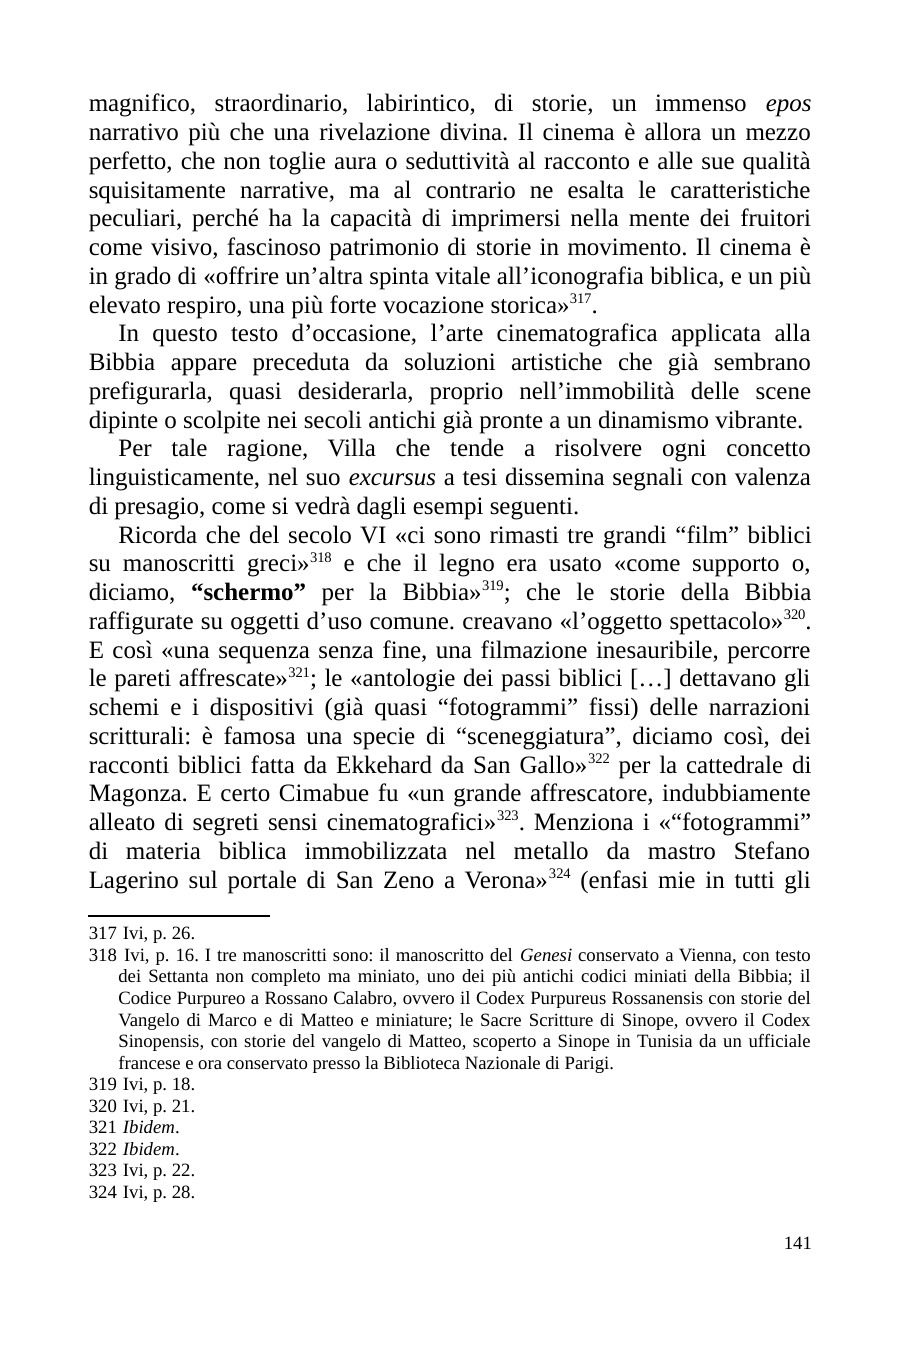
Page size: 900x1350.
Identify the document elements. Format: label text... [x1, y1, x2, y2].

text Ivi, p. 26. [88, 922, 811, 944]
text Ricorda che del secolo VI «ci sono rimasti tre grandi “film” biblici su manoscritti greci» e che il legno era usato «come supporto o, diciamo, “schermo” per la Bibbia»; che le storie della Bibbia raffigurate su oggetti d’uso comune. creavano «l’oggetto spettacolo». E così «una sequenza senza fine, una filmazione inesauribile, percorre le pareti affrescate»; le «antologie dei passi biblici […] dettavano gli schemi e i dispositivi (già quasi “fotogrammi” fissi) delle narrazioni scritturali: è famosa una specie di “sceneggiatura”, diciamo così, dei racconti biblici fatta da Ekkehard da San Gallo» per la cattedrale di Magonza. E certo Cimabue fu «un grande affrescatore, indubbiamente alleato di segreti sensi cinematografici». Menziona i «“fotogrammi” di materia biblica immobilizzata nel metallo da mastro Stefano Lagerino sul portale di San Zeno a Verona» (enfasi mie in tutti gli [88, 520, 811, 893]
text Ivi, p. 18. [88, 1073, 811, 1095]
text Ivi, p. 28. [88, 1181, 811, 1202]
text Ibidem. [88, 1138, 811, 1159]
text Ivi, p. 16. I tre manoscritti sono: il manoscritto del Genesi conservato a Vienna, con testo dei Settanta non completo ma miniato, uno dei più antichi codici miniati della Bibbia; il Codice Purpureo a Rossano Calabro, ovvero il Codex Purpureus Rossanensis con storie del Vangelo di Marco e di Matteo e miniature; le Sacre Scritture di Sinope, ovvero il Codex Sinopensis, con storie del vangelo di Matteo, scoperto a Sinope in Tunisia da un ufficiale francese e ora conservato presso la Biblioteca Nazionale di Parigi. [88, 944, 811, 1073]
text Ivi, p. 21. [88, 1095, 811, 1116]
text Ibidem. [88, 1116, 811, 1138]
text Ivi, p. 22. [88, 1159, 811, 1181]
text Per tale ragione, Villa che tende a risolvere ogni concetto linguisticamente, nel suo excursus a tesi dissemina segnali con valenza di presagio, come si vedrà dagli esempi seguenti. [88, 433, 811, 520]
text magnifico, straordinario, labirintico, di storie, un immenso epos narrativo più che una rivelazione divina. Il cinema è allora un mezzo perfetto, che non toglie aura o seduttività al racconto e alle sue qualità squisitamente narrative, ma al contrario ne esalta le caratteristiche peculiari, perché ha la capacità di imprimersi nella mente dei fruitori come visivo, fascinoso patrimonio di storie in movimento. Il cinema è in grado di «offrire un’altra spinta vitale all’iconografia biblica, e un più elevato respiro, una più forte vocazione storica». [88, 88, 811, 318]
text In questo testo d’occasione, l’arte cinematografica applicata alla Bibbia appare preceduta da soluzioni artistiche che già sembrano prefigurarla, quasi desiderarla, proprio nell’immobilità delle scene dipinte o scolpite nei secoli antichi già pronte a un dinamismo vibrante. [88, 318, 811, 433]
